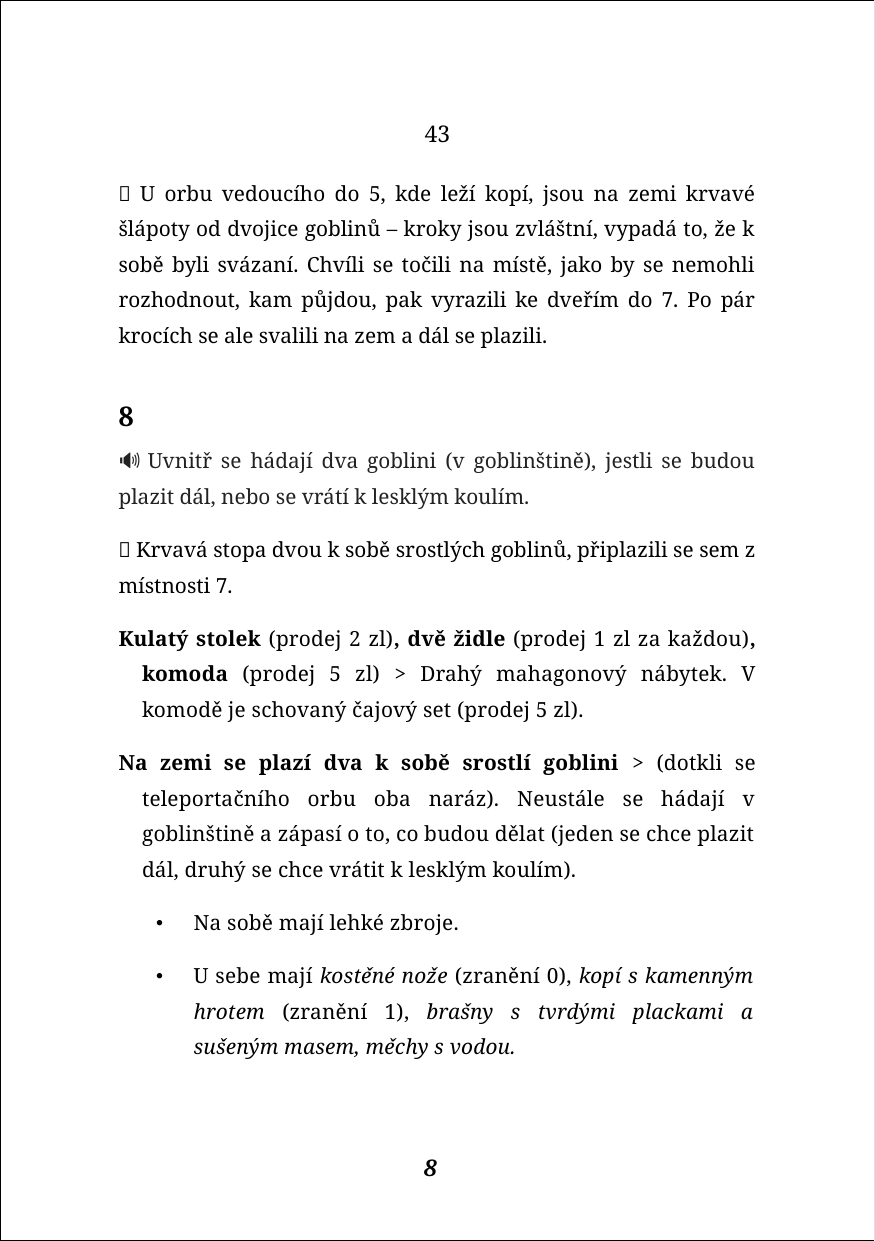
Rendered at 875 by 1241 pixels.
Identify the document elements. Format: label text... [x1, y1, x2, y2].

text Na zemi se plazí dva k sobě srostlí goblini > (dotkli se teleportačního orbu oba naráz). Neustále se hádají v goblinštině a zápasí o to, co budou dělat (jeden se chce plazit dál, druhý se chce vrátit k lesklým koulím). [118, 748, 756, 883]
list U sebe mají kostěné nože (zranění 0), kopí s kamenným hrotem (zranění 1), brašny s tvrdými plackami a sušeným masem, měchy s vodou. [156, 961, 756, 1061]
text Kulatý stolek (prodej 2 zl), dvě židle (prodej 1 zl za každou), komoda (prodej 5 zl) > Drahý mahagonový nábytek. V komodě je schovaný čajový set (prodej 5 zl). [118, 624, 756, 723]
text 👣 Krvavá stopa dvou k sobě srostlých goblinů, připlazili se sem z místnosti 7. [118, 535, 756, 599]
text 👣 U orbu vedoucího do 5, kde leží kopí, jsou na zemi krvavé šlápoty od dvojice goblinů – kroky jsou zvláštní, vypadá to, že k sobě byli svázaní. Chvíli se točili na místě, jako by se nemohli rozhodnout, kam půjdou, pak vyrazili ke dveřím do 7. Po pár krocích se ale svalili na zem a dál se plazili. [118, 179, 756, 349]
subtitle 8 [118, 398, 756, 435]
list Na sobě mají lehké zbroje. [156, 908, 756, 937]
text 🔊 Uvnitř se hádají dva goblini (v goblinštině), jestli se budou plazit dál, nebo se vrátí k lesklým koulím. [118, 447, 756, 511]
